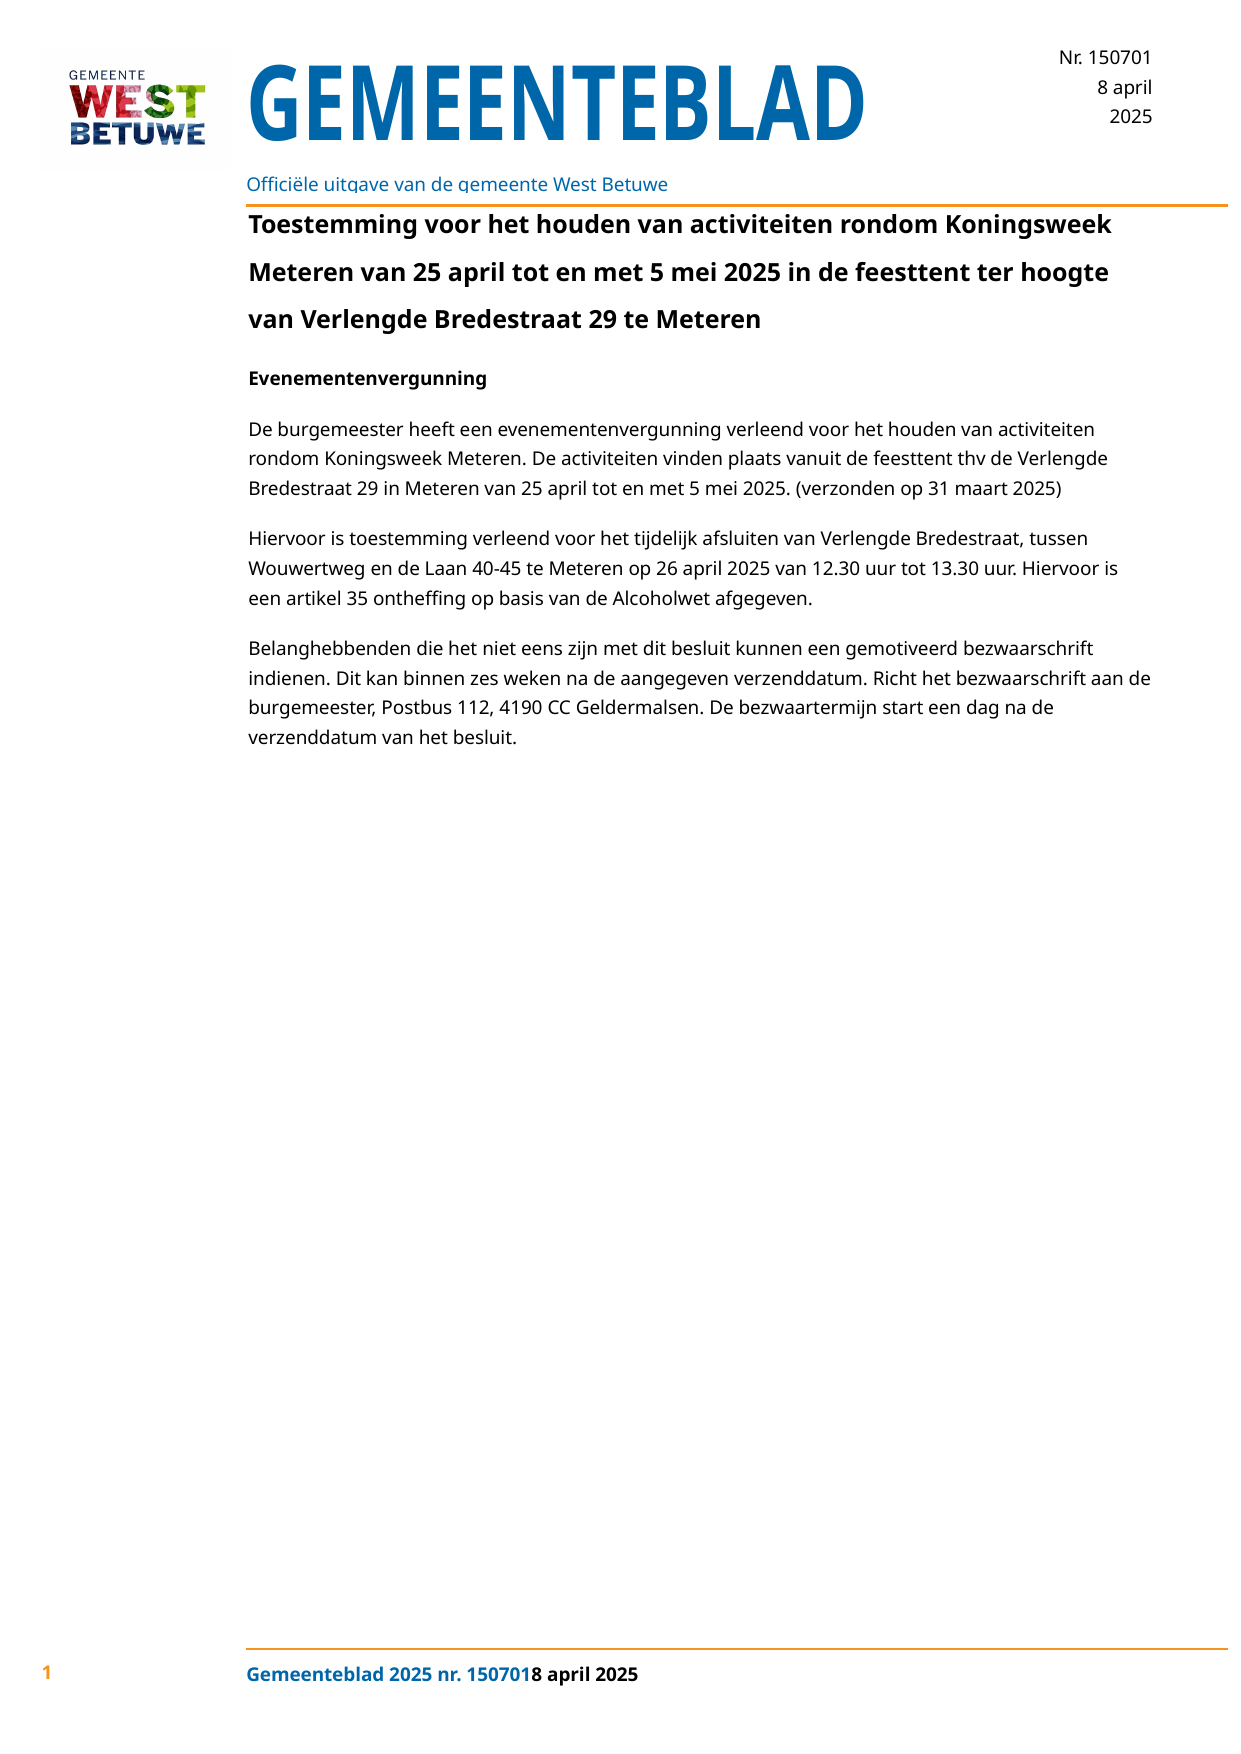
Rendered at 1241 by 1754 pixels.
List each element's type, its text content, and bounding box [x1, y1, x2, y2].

text Hiervoor is toestemming verleend voor het tijdelijk afsluiten van Verlengde Bredestraat, tussen Wouwertweg en de Laan 40-45 te Meteren op 26 april 2025 van 12.30 uur tot 13.30 uur. Hiervoor is een artikel 35 ontheffing op basis van de Alcoholwet afgegeven. [248, 526, 1152, 610]
text Toestemming voor het houden van activiteiten rondom Koningsweek Meteren van 25 april tot en met 5 mei 2025 in de feesttent ter hoogte van Verlengde Bredestraat 29 te Meteren [248, 207, 1152, 336]
text Belanghebbenden die het niet eens zijn met dit besluit kunnen een gemotiveerd bezwaarschrift indienen. Dit kan binnen zes weken na de aangegeven verzenddatum. Richt het bezwaarschrift aan de burgemeester, Postbus 112, 4190 CC Geldermalsen. De bezwaartermijn start een dag na de verzenddatum van het besluit. [248, 635, 1152, 749]
text De burgemeester heeft een evenementenvergunning verleend voor het houden van activiteiten rondom Koningsweek Meteren. De activiteiten vinden plaats vanuit de feesttent thv de Verlengde Bredestraat 29 in Meteren van 25 april tot en met 5 mei 2025. (verzonden op 31 maart 2025) [248, 416, 1152, 501]
text Evenementenvergunning [248, 366, 1152, 391]
picture [41, 47, 231, 172]
